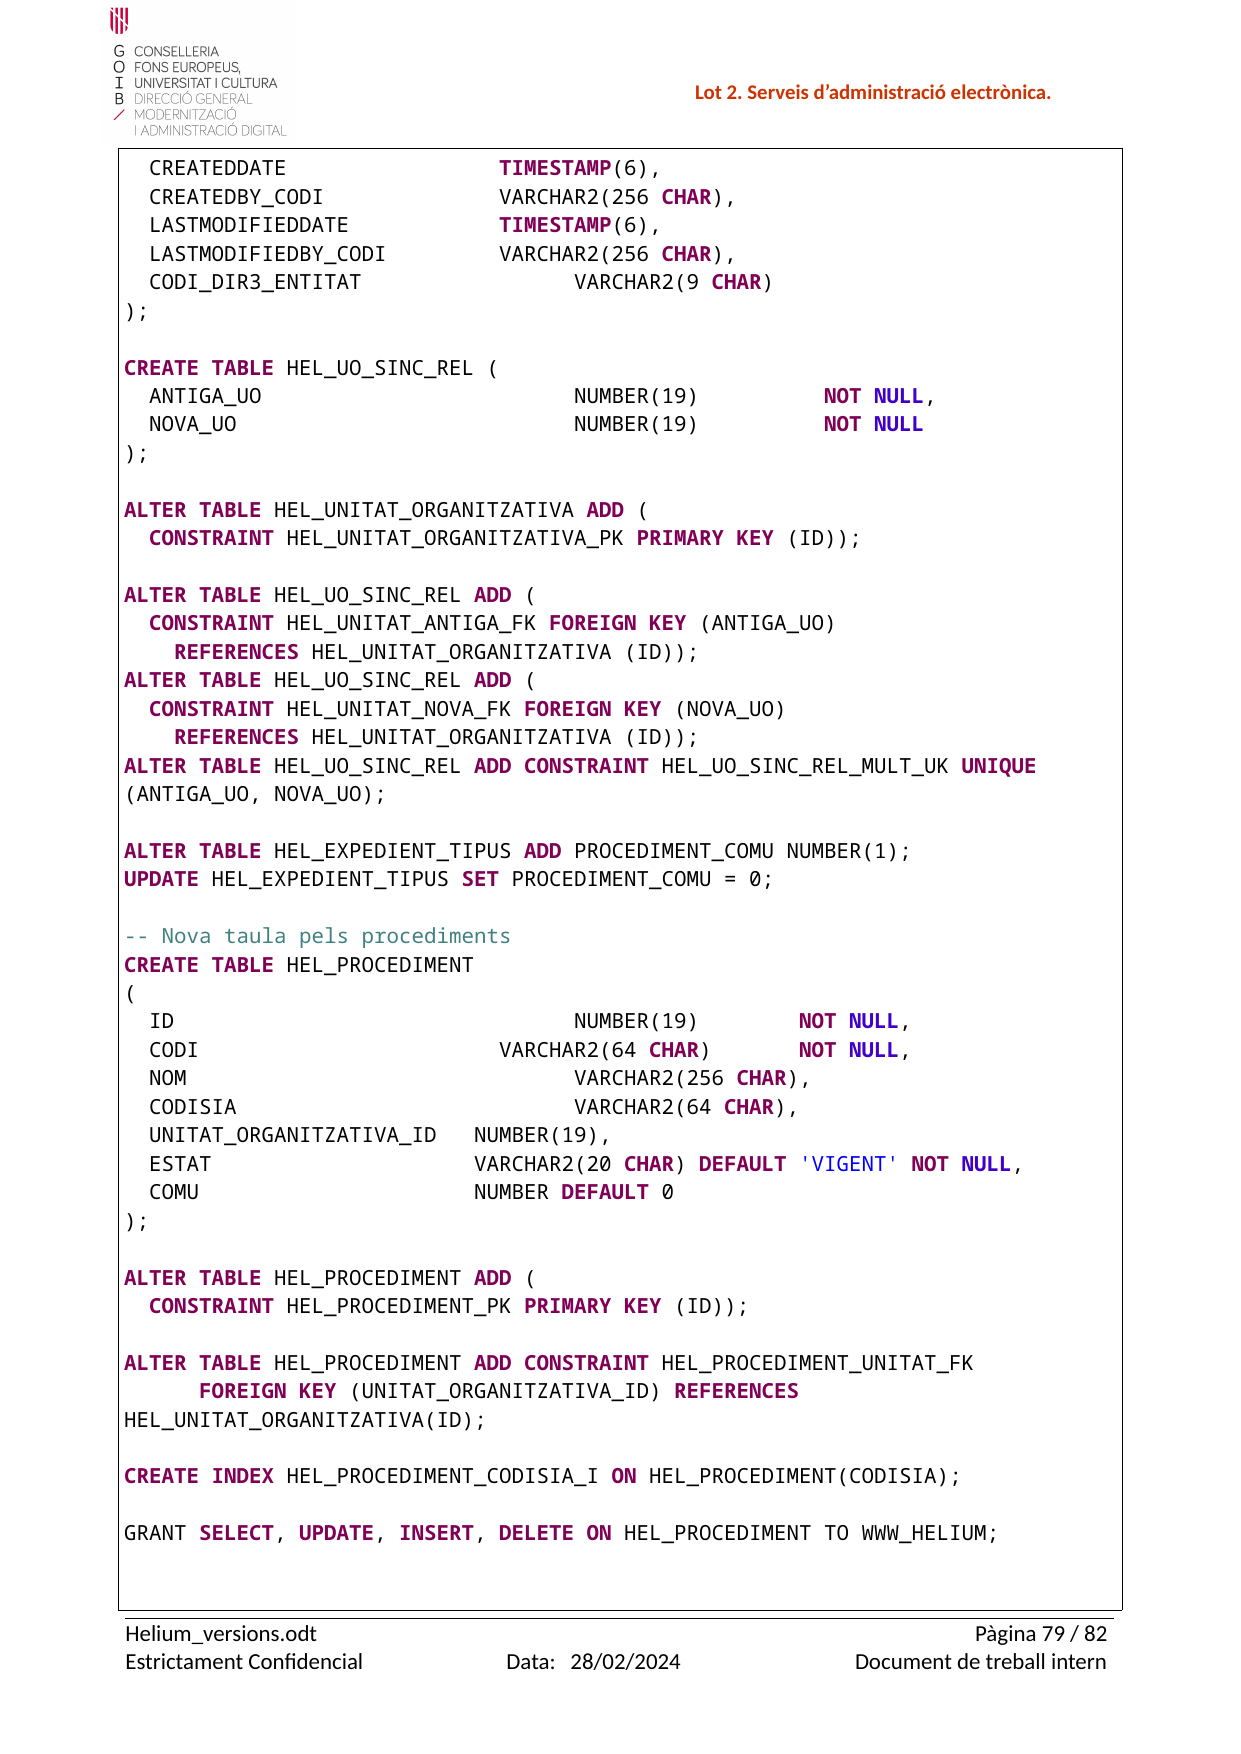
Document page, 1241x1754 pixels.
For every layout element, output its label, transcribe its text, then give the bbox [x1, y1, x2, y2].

picture [100, 0, 297, 144]
table_header CREATEDDATE TIMESTAMP(6), CREATEDBY_CODI VARCHAR2(256 CHAR), LASTMODIFIEDDATE TIMESTAMP(6), LASTMODIFIEDBY_CODI VARCHAR2(256 CHAR), CODI_DIR3_ENTITAT VARCHAR2(9 CHAR) ); CREATE TABLE HEL_UO_SINC_REL ( ANTIGA_UO NUMBER(19) NOT NULL, NOVA_UO NUMBER(19) NOT NULL ); ALTER TABLE HEL_UNITAT_ORGANITZATIVA ADD ( CONSTRAINT HEL_UNITAT_ORGANITZATIVA_PK PRIMARY KEY (ID)); ALTER TABLE HEL_UO_SINC_REL ADD ( CONSTRAINT HEL_UNITAT_ANTIGA_FK FOREIGN KEY (ANTIGA_UO) REFERENCES HEL_UNITAT_ORGANITZATIVA (ID)); ALTER TABLE HEL_UO_SINC_REL ADD ( CONSTRAINT HEL_UNITAT_NOVA_FK FOREIGN KEY (NOVA_UO) REFERENCES HEL_UNITAT_ORGANITZATIVA (ID)); ALTER TABLE HEL_UO_SINC_REL ADD CONSTRAINT HEL_UO_SINC_REL_MULT_UK UNIQUE (ANTIGA_UO, NOVA_UO); ALTER TABLE HEL_EXPEDIENT_TIPUS ADD PROCEDIMENT_COMU NUMBER(1); UPDATE HEL_EXPEDIENT_TIPUS SET PROCEDIMENT_COMU = 0; -- Nova taula pels procediments CREATE TABLE HEL_PROCEDIMENT ( ID NUMBER(19) NOT NULL, CODI VARCHAR2(64 CHAR) NOT NULL, NOM VARCHAR2(256 CHAR), CODISIA VARCHAR2(64 CHAR), UNITAT_ORGANITZATIVA_ID NUMBER(19), ESTAT VARCHAR2(20 CHAR) DEFAULT 'VIGENT' NOT NULL, COMU NUMBER DEFAULT 0 ); ALTER TABLE HEL_PROCEDIMENT ADD ( CONSTRAINT HEL_PROCEDIMENT_PK PRIMARY KEY (ID)); ALTER TABLE HEL_PROCEDIMENT ADD CONSTRAINT HEL_PROCEDIMENT_UNITAT_FK FOREIGN KEY (UNITAT_ORGANITZATIVA_ID) REFERENCES HEL_UNITAT_ORGANITZATIVA(ID); CREATE INDEX HEL_PROCEDIMENT_CODISIA_I ON HEL_PROCEDIMENT(CODISIA); GRANT SELECT, UPDATE, INSERT, DELETE ON HEL_PROCEDIMENT TO WWW_HELIUM; [119, 149, 1122, 1609]
